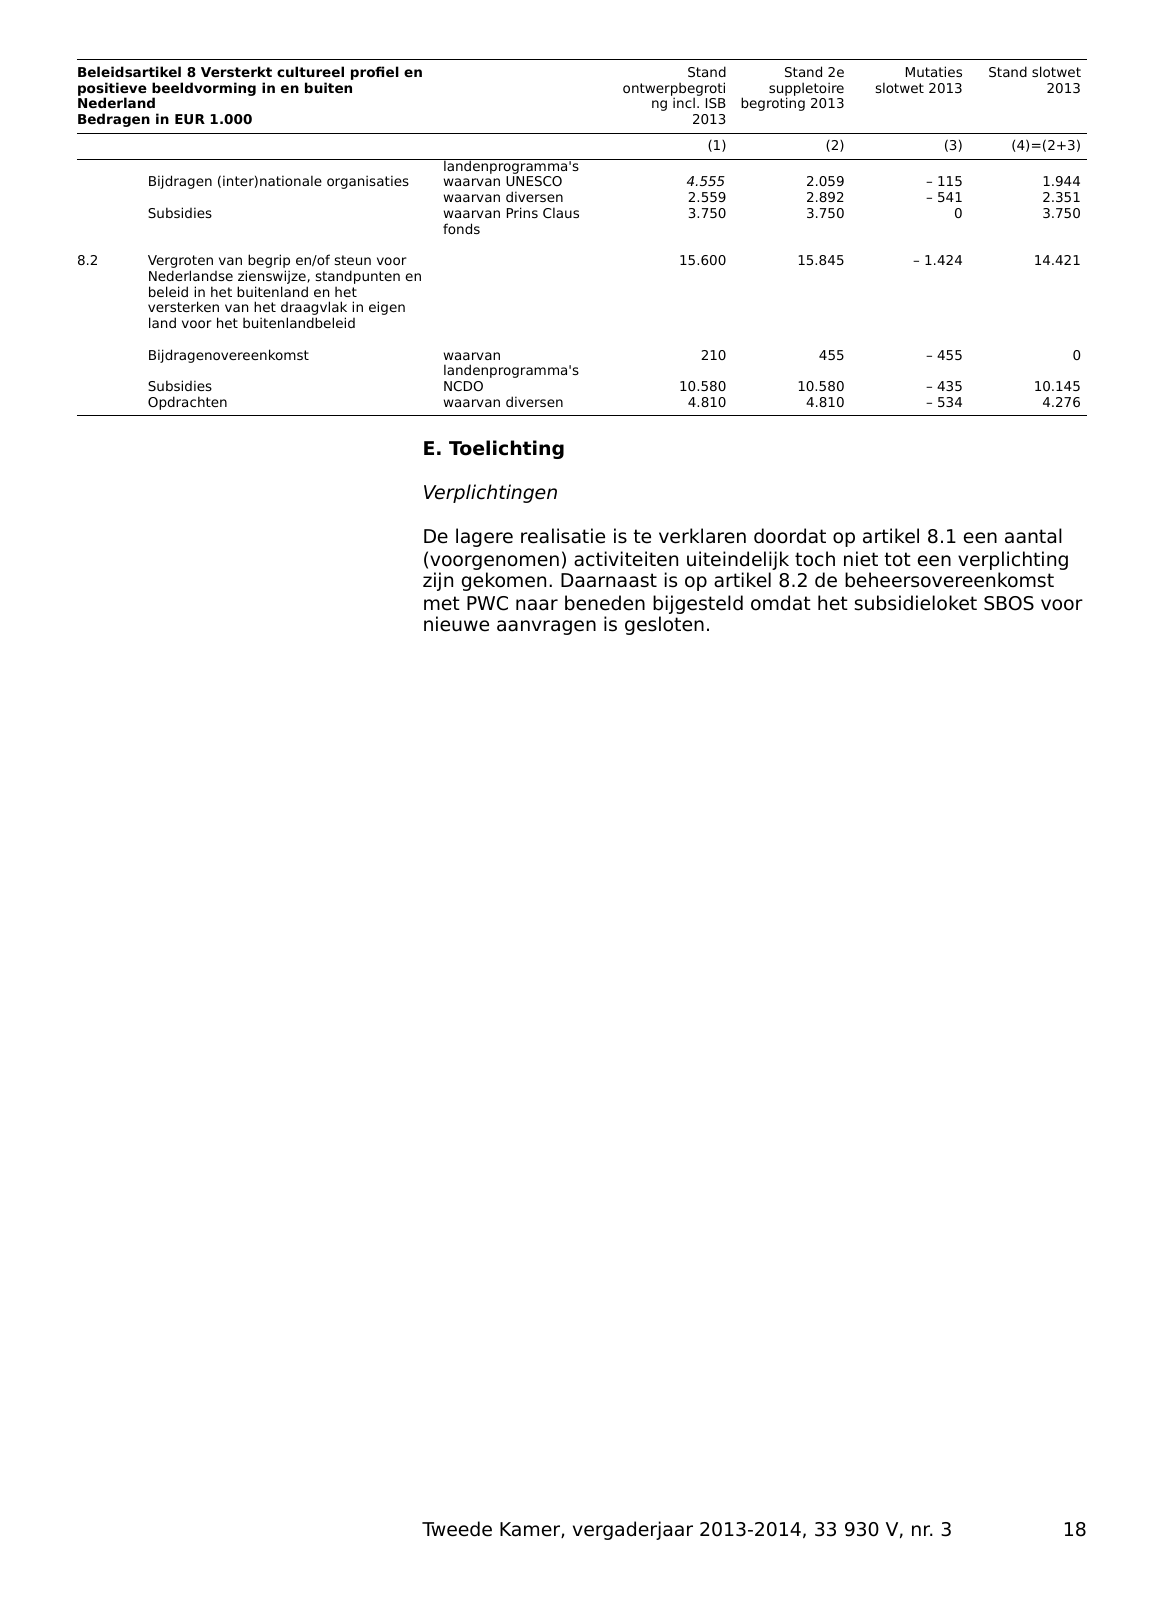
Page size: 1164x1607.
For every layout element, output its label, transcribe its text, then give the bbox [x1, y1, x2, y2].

table_cell [142, 160, 437, 174]
table_cell (3) [850, 134, 968, 158]
table_cell [732, 237, 850, 253]
table_cell 14.421 [969, 253, 1087, 332]
table_cell 0 [850, 206, 968, 237]
table_cell [77, 332, 142, 347]
table_cell 4.276 [969, 395, 1087, 415]
table_cell 455 [732, 347, 850, 379]
table_cell landenprogramma's [437, 160, 614, 174]
table_cell Opdrachten [142, 395, 437, 415]
table_header Mutaties slotwet 2013 [850, 60, 968, 132]
table_cell 210 [614, 347, 732, 379]
table_cell [142, 332, 437, 347]
table_cell – 455 [850, 347, 968, 379]
table_cell [437, 332, 614, 347]
table_cell 10.580 [732, 379, 850, 394]
table_cell [614, 160, 732, 174]
table_cell [732, 160, 850, 174]
table_cell 3.750 [969, 206, 1087, 237]
table_cell Subsidies [142, 379, 437, 394]
table_cell [437, 253, 614, 332]
table_cell 4.810 [614, 395, 732, 415]
table_cell [614, 237, 732, 253]
table_cell – 1.424 [850, 253, 968, 332]
table_cell Bijdragenovereenkomst [142, 347, 437, 379]
table_cell [77, 160, 142, 174]
table_cell waarvan diversen [437, 395, 614, 415]
table_cell 2.351 [969, 190, 1087, 206]
table_cell (1) [614, 134, 732, 158]
table_cell [77, 237, 142, 253]
table_header [437, 60, 614, 132]
table_cell 10.580 [614, 379, 732, 394]
table_cell 2.059 [732, 174, 850, 190]
table_cell waarvan landenprogramma's [437, 347, 614, 379]
table_cell (4)=(2+3) [969, 134, 1087, 158]
table_cell 2.559 [614, 190, 732, 206]
table_cell [732, 332, 850, 347]
table_cell waarvan UNESCO [437, 174, 614, 190]
table_header Stand ontwerpbegroting incl. ISB 2013 [614, 60, 732, 132]
table_header Stand 2e suppletoire begroting 2013 [732, 60, 850, 132]
table_cell [850, 160, 968, 174]
table_cell 3.750 [732, 206, 850, 237]
table_cell 0 [969, 347, 1087, 379]
table_cell [77, 395, 142, 415]
subtitle Verplichtingen [422, 482, 1087, 504]
table_cell [969, 332, 1087, 347]
table_cell [437, 134, 614, 158]
text De lagere realisatie is te verklaren doordat op artikel 8.1 een aantal (voorgenomen) activiteiten uiteindelijk toch niet tot een verplichting zijn gekomen. Daarnaast is op artikel 8.2 de beheersovereenkomst met PWC naar beneden bijgesteld omdat het subsidieloket SBOS voor nieuwe aanvragen is gesloten. [422, 526, 1087, 636]
table_cell [969, 237, 1087, 253]
table_cell [850, 237, 968, 253]
table_cell 15.600 [614, 253, 732, 332]
table_header Beleidsartikel 8 Versterkt cultureel profiel en positieve beeldvorming in en buiten Nederland Bedragen in EUR 1.000 [77, 60, 437, 132]
table_cell waarvan diversen [437, 190, 614, 206]
table_cell – 435 [850, 379, 968, 394]
table_cell Bijdragen (inter)nationale organisaties [142, 174, 437, 190]
table_cell 8.2 [77, 253, 142, 332]
table_cell [614, 332, 732, 347]
table_cell [77, 190, 142, 206]
table_cell 2.892 [732, 190, 850, 206]
table_cell [77, 379, 142, 394]
table_cell (2) [732, 134, 850, 158]
table_cell [142, 134, 437, 158]
table_cell – 541 [850, 190, 968, 206]
table_cell [142, 190, 437, 206]
table_cell [142, 237, 437, 253]
table_cell 1.944 [969, 174, 1087, 190]
table_cell 4.555 [614, 174, 732, 190]
table_cell 10.145 [969, 379, 1087, 394]
table_cell Vergroten van begrip en/of steun voor Nederlandse zienswijze, standpunten en beleid in het buitenland en het versterken van het draagvlak in eigen land voor het buitenlandbeleid [142, 253, 437, 332]
table_cell 4.810 [732, 395, 850, 415]
table_cell [77, 134, 142, 158]
table_cell 3.750 [614, 206, 732, 237]
table_header Stand slotwet 2013 [969, 60, 1087, 132]
table_cell [77, 206, 142, 237]
table_cell Subsidies [142, 206, 437, 237]
table_cell [969, 160, 1087, 174]
subtitle E. Toelichting [422, 438, 1087, 460]
table_cell [77, 174, 142, 190]
table_cell – 534 [850, 395, 968, 415]
table_cell [437, 237, 614, 253]
table_cell 15.845 [732, 253, 850, 332]
table_cell waarvan Prins Claus fonds [437, 206, 614, 237]
table_cell NCDO [437, 379, 614, 394]
table_cell [850, 332, 968, 347]
table_cell – 115 [850, 174, 968, 190]
table_cell [77, 347, 142, 379]
